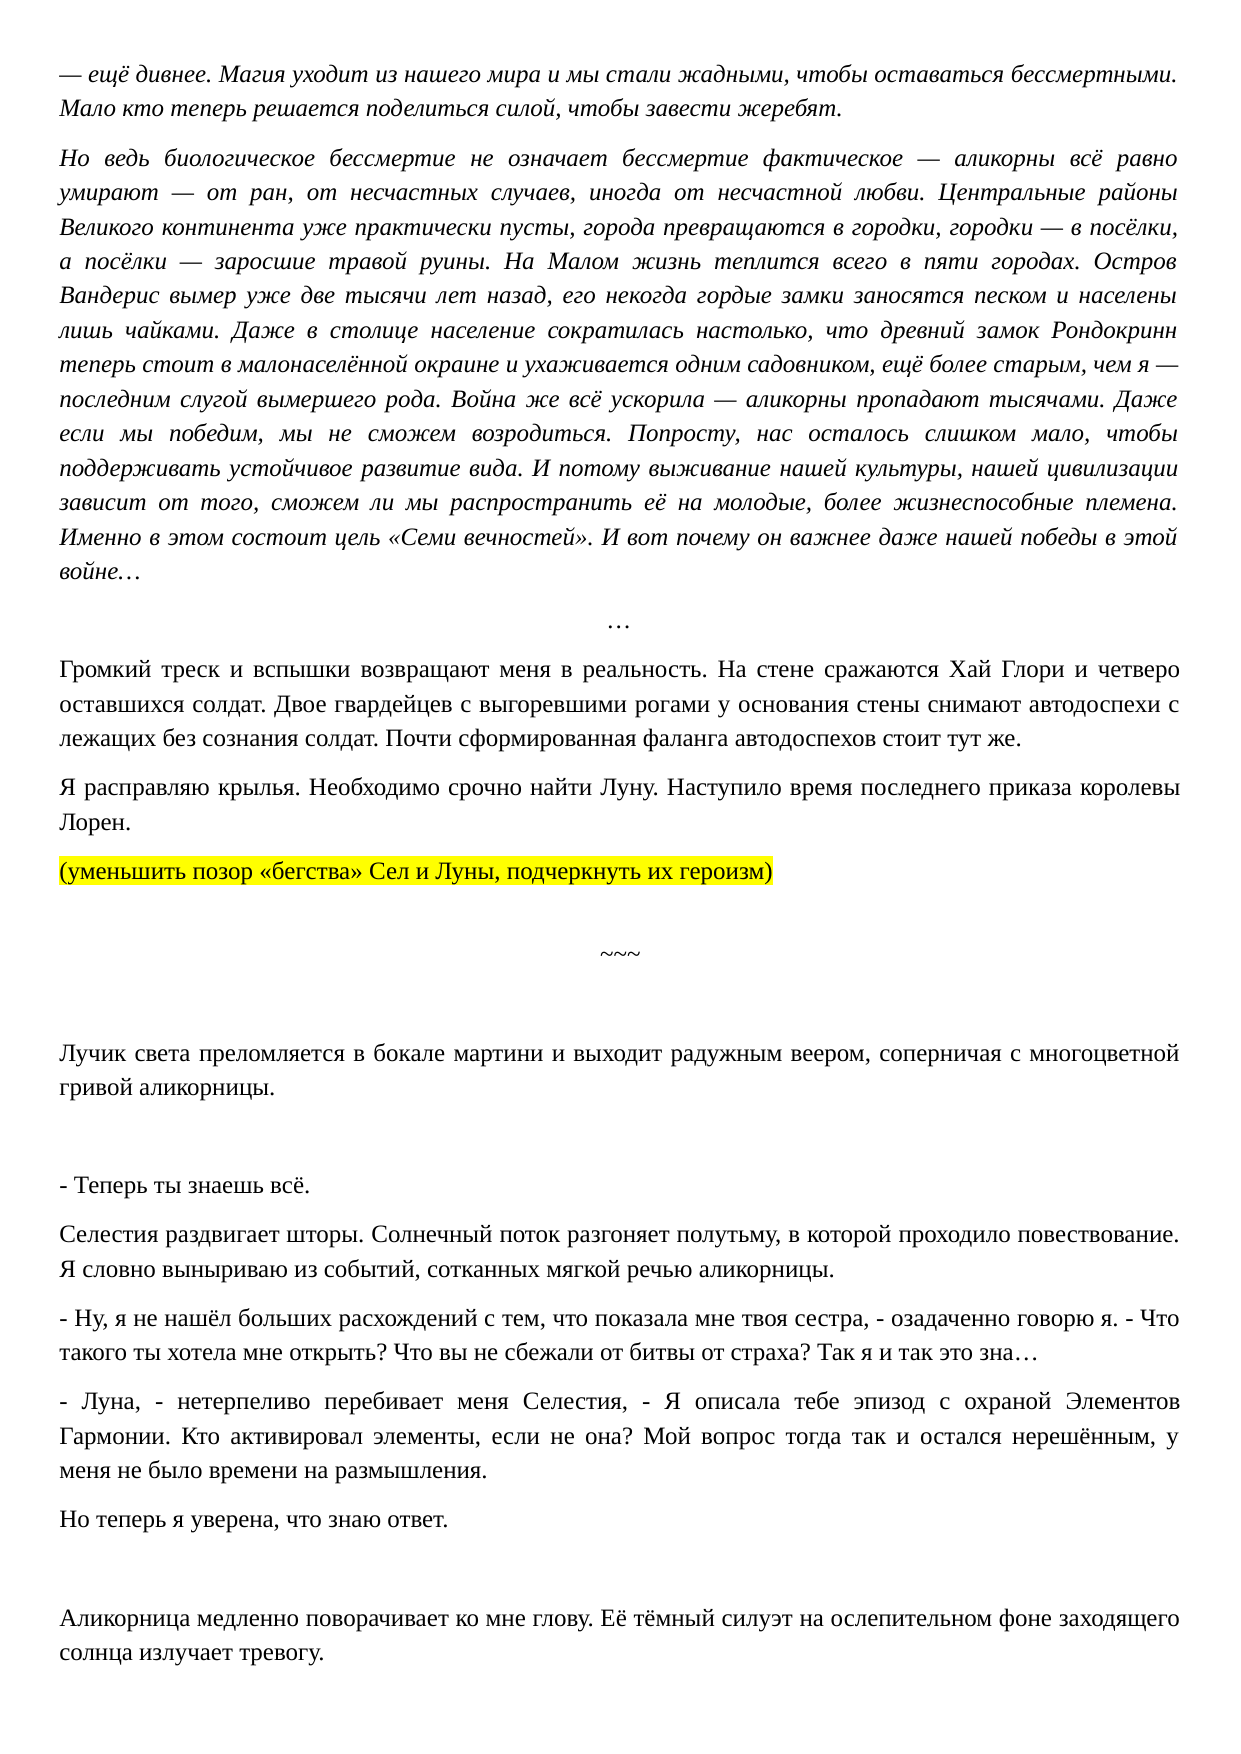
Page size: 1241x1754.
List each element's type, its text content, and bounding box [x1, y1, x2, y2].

text ~~~ [59, 905, 1181, 968]
text - Теперь ты знаешь всё. [59, 1170, 1181, 1199]
text … [59, 605, 1181, 634]
text Селестия раздвигает шторы. Солнечный поток разгоняет полутьму, в которой проходило повествование. Я словно выныриваю из событий, сотканных мягкой речью аликорницы. [59, 1219, 1181, 1283]
text - Луна, - нетерпеливо перебивает меня Селестия, - Я описала тебе эпизод с охраной Элементов Гармонии. Кто активировал элементы, если не она? Мой вопрос тогда так и остался нерешённым, у меня не было времени на размышления. [59, 1386, 1181, 1484]
text Громкий треск и вспышки возвращают меня в реальность. На стене сражаются Хай Глори и четверо оставшихся солдат. Двое гвардейцев с выгоревшими рогами у основания стены снимают автодоспехи с лежащих без сознания солдат. Почти сформированная фаланга автодоспехов стоит тут же. [59, 654, 1181, 752]
text (уменьшить позор «бегства» Сел и Луны, подчеркнуть их героизм) [59, 856, 1181, 885]
text Я расправляю крылья. Необходимо срочно найти Луну. Наступило время последнего приказа королевы Лорен. [59, 772, 1181, 836]
text - Ну, я не нашёл больших расхождений с тем, что показала мне твоя сестра, - озадаченно говорю я. - Что такого ты хотела мне открыть? Что вы не сбежали от битвы от страха? Так я и так это зна… [59, 1303, 1181, 1366]
text Но ведь биологическое бессмертие не означает бессмертие фактическое — аликорны всё равно умирают — от ран, от несчастных случаев, иногда от несчастной любви. Центральные районы Великого континента уже практически пусты, города превращаются в городки, городки — в посёлки, а посёлки — заросшие травой руины. На Малом жизнь теплится всего в пяти городах. Остров Вандерис вымер уже две тысячи лет назад, его некогда гордые замки заносятся песком и населены лишь чайками. Даже в столице население сократилась настолько, что древний замок Рондокринн теперь стоит в малонаселённой окраине и ухаживается одним садовником, ещё более старым, чем я — последним слугой вымершего рода. Война же всё ускорила — аликорны пропадают тысячами. Даже если мы победим, мы не сможем возродиться. Попросту, нас осталось слишком мало, чтобы поддерживать устойчивое развитие вида. И потому выживание нашей культуры, нашей цивилизации зависит от того, сможем ли мы распространить её на молодые, более жизнеспособные племена. Именно в этом состоит цель «Семи вечностей». И вот почему он важнее даже нашей победы в этой войне… [59, 143, 1181, 585]
text Лучик света преломляется в бокале мартини и выходит радужным веером, соперничая с многоцветной гривой аликорницы. [59, 1038, 1181, 1101]
text — ещё дивнее. Магия уходит из нашего мира и мы стали жадными, чтобы оставаться бессмертными. Мало кто теперь решается поделиться силой, чтобы завести жеребят. [59, 59, 1181, 122]
text Но теперь я уверена, что знаю ответ. [59, 1504, 1181, 1533]
text Аликорница медленно поворачивает ко мне глову. Её тёмный силуэт на ослепительном фоне заходящего солнца излучает тревогу. [59, 1603, 1181, 1666]
